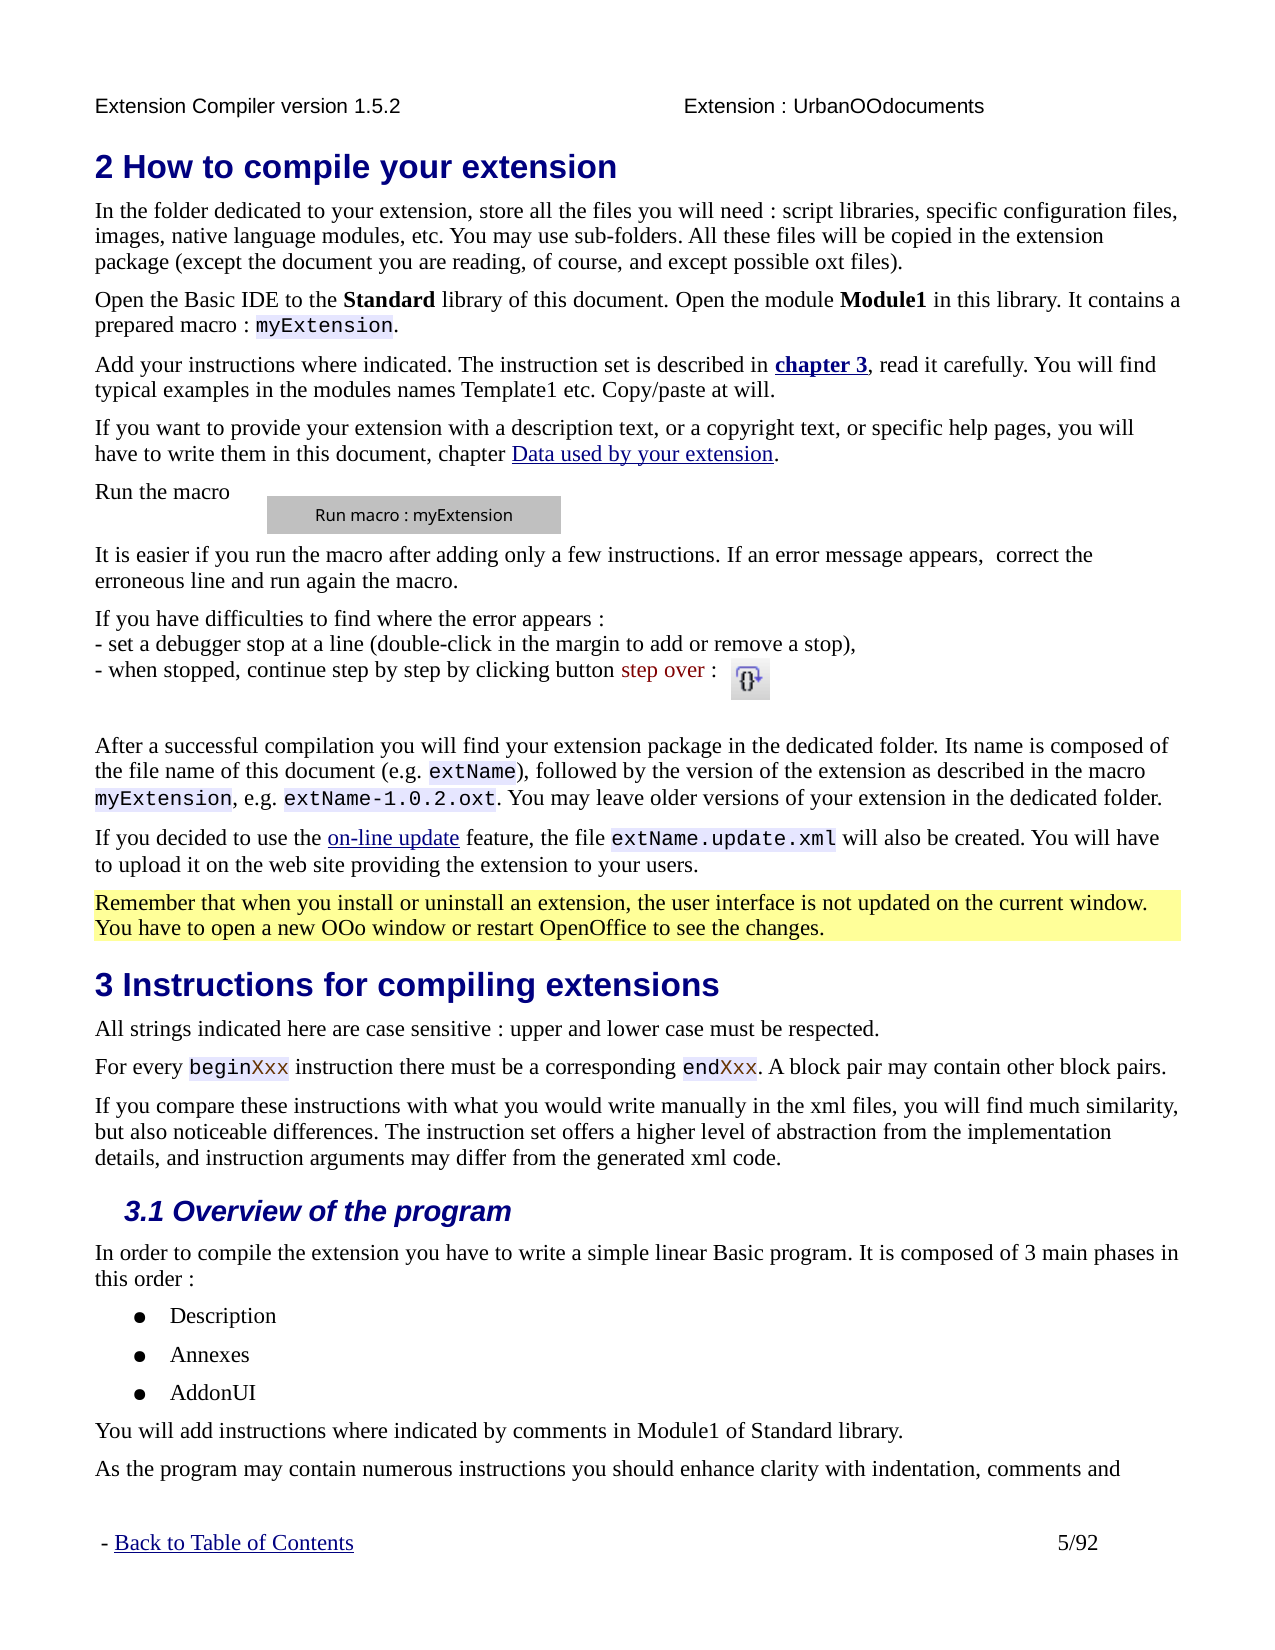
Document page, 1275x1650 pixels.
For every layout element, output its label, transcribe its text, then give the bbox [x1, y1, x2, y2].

text Add your instructions where indicated. The instruction set is described in chapter 3, read it carefully. You will find typical examples in the modules names Template1 etc. Copy/paste at will. [94, 352, 1181, 403]
subtitle Instructions for compiling extensions [94, 966, 1181, 1003]
text If you have difficulties to find where the error appears : - set a debugger stop at a line (double-click in the margin to add or remove a stop), - when stopped, continue step by step by clicking button step over : [94, 606, 1181, 682]
picture [731, 658, 770, 700]
text Open the Basic IDE to the Standard library of this document. Open the module Module1 in this library. It contains a prepared macro : myExtension. [94, 287, 1181, 339]
text If you decided to use the on-line update feature, the file extName.update.xml will also be created. You will have to upload it on the web site providing the extension to your users. [94, 825, 1181, 877]
text After a successful compilation you will find your extension package in the dedicated folder. Its name is composed of the file name of this document (e.g. extName), followed by the version of the extension as described in the macro myExtension, e.g. extName-1.0.2.oxt. You may leave older versions of your extension in the dedicated folder. [94, 733, 1181, 812]
text For every beginXxx instruction there must be a corresponding endXxx. A block pair may contain other block pairs. [94, 1054, 1181, 1081]
text Run the macro [94, 479, 1181, 530]
text It is easier if you run the macro after adding only a few instructions. If an error message appears, correct the erroneous line and run again the macro. [94, 542, 1181, 593]
subtitle How to compile your extension [94, 147, 1181, 185]
text In the folder dedicated to your extension, store all the files you will need : script libraries, specific configuration files, images, native language modules, etc. You may use sub-folders. All these files will be copied in the extension package (except the document you are reading, of course, and except possible oxt files). [94, 197, 1181, 274]
list Annexes [132, 1341, 1181, 1367]
subtitle Overview of the program [124, 1195, 1181, 1227]
text If you compare these instructions with what you would write manually in the xml files, you will find much similarity, but also noticeable differences. The instruction set offers a higher level of abstraction from the implementation details, and instruction arguments may differ from the generated xml code. [94, 1093, 1181, 1170]
text Remember that when you install or uninstall an extension, the user interface is not updated on the current window. You have to open a new OOo window or restart OpenOffice to see the changes. [94, 890, 1181, 941]
text If you want to provide your extension with a description text, or a copyright text, or specific help pages, you will have to write them in this document, chapter Data used by your extension. [94, 415, 1181, 466]
text As the program may contain numerous instructions you should enhance clarity with indentation, comments and [94, 1456, 1181, 1481]
list Description [132, 1303, 1181, 1329]
list AddonUI [132, 1379, 1181, 1405]
text All strings indicated here are case sensitive : upper and lower case must be respected. [94, 1016, 1181, 1041]
text You will add instructions where indicated by comments in Module1 of Standard library. [94, 1417, 1181, 1443]
text In order to compile the extension you have to write a simple linear Basic program. It is composed of 3 main phases in this order : [94, 1240, 1181, 1291]
